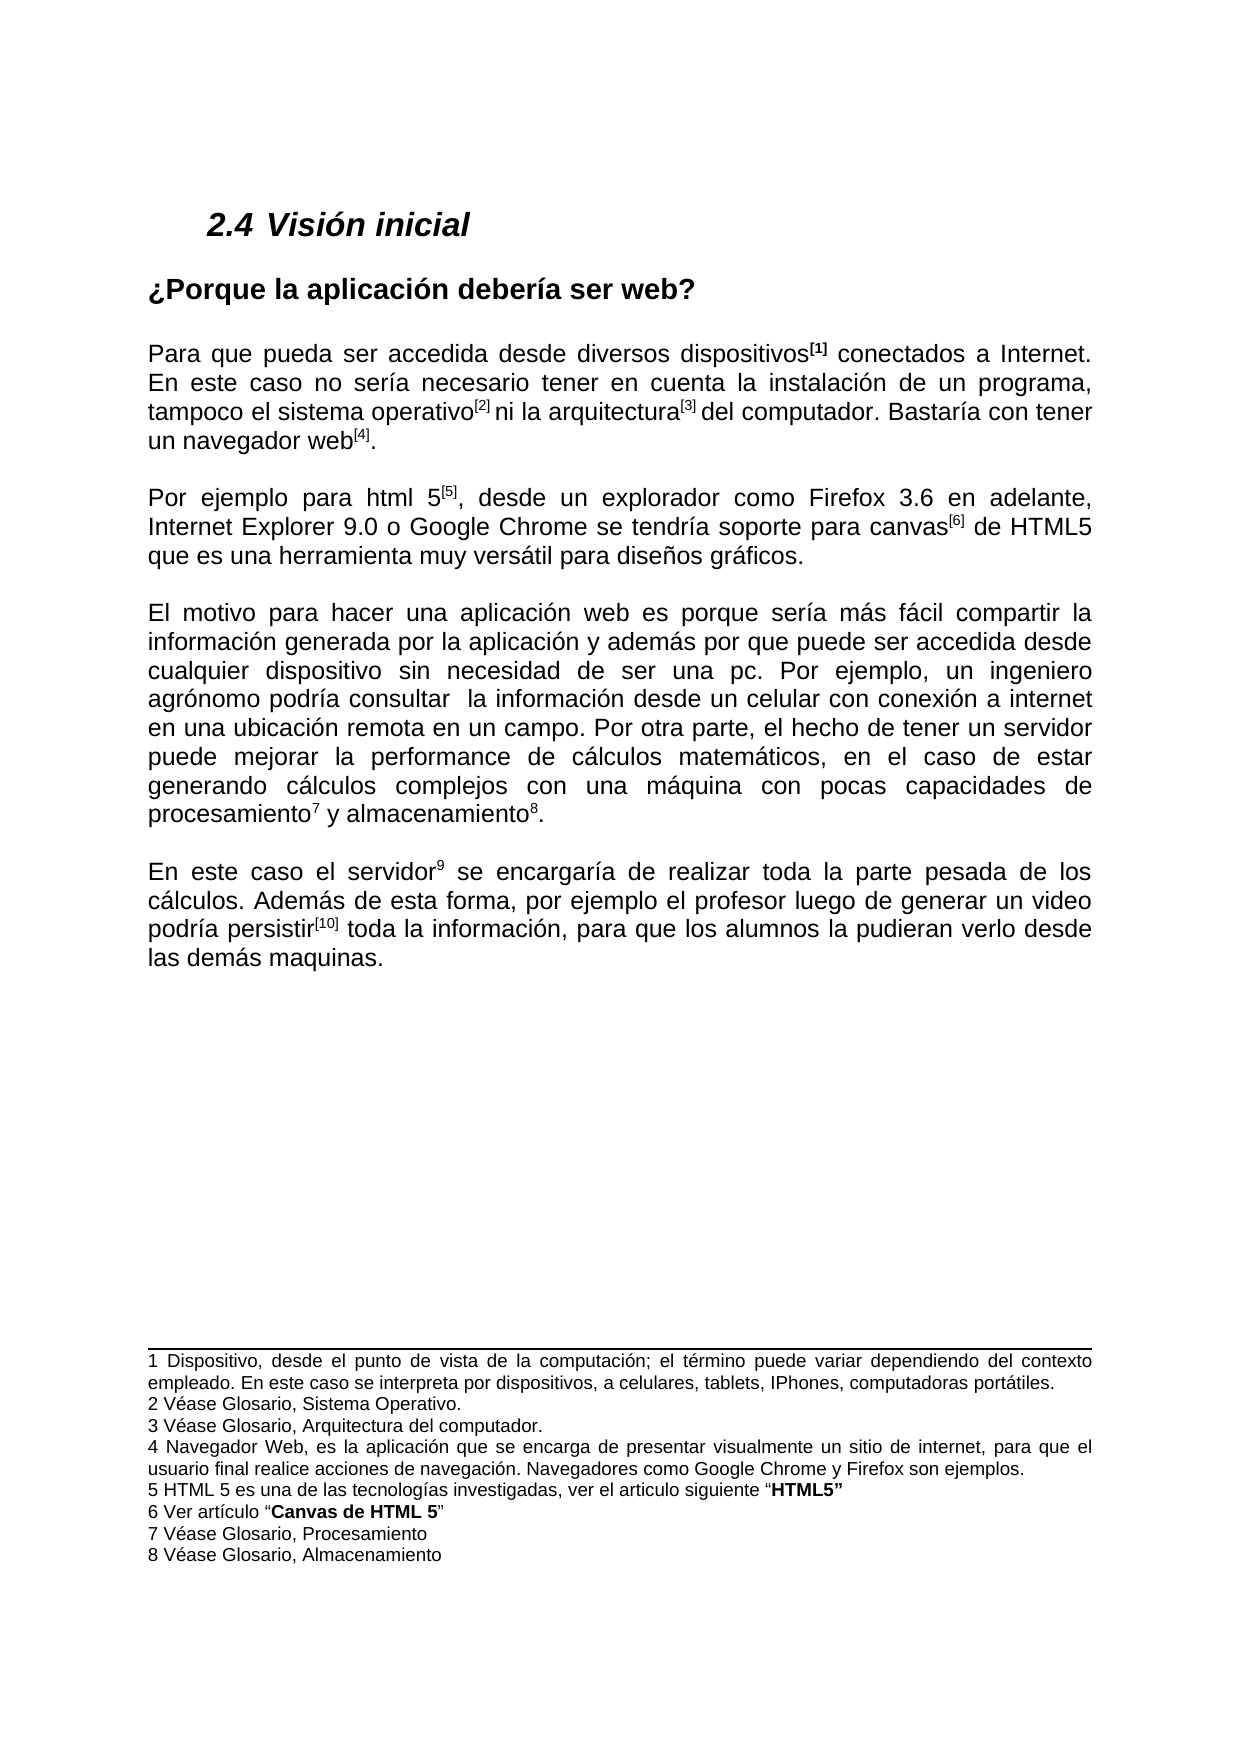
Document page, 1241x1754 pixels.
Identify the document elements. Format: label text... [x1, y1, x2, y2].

text 4 Navegador Web, es la aplicación que se encarga de presentar visualmente un sitio de internet, para que el usuario final realice acciones de navegación. Navegadores como Google Chrome y Firefox son ejemplos. [148, 1436, 1092, 1479]
text En este caso el servidor9 se encargaría de realizar toda la parte pesada de los cálculos. Además de esta forma, por ejemplo el profesor luego de generar un video podría persistir[10] toda la información, para que los alumnos la pudieran verlo desde las demás maquinas. [148, 857, 1092, 972]
subtitle Visión inicial [207, 205, 1092, 244]
text 6 Ver artículo “Canvas de HTML 5” [148, 1501, 1092, 1522]
text 1 Dispositivo, desde el punto de vista de la computación; el término puede variar dependiendo del contexto empleado. En este caso se interpreta por dispositivos, a celulares, tablets, IPhones, computadoras portátiles. [148, 1350, 1092, 1393]
text 7 Véase Glosario, Procesamiento [148, 1522, 1092, 1544]
text 5 HTML 5 es una de las tecnologías investigadas, ver el articulo siguiente “HTML5” [148, 1479, 1092, 1501]
text Por ejemplo para html 5[5], desde un explorador como Firefox 3.6 en adelante, Internet Explorer 9.0 o Google Chrome se tendría soporte para canvas[6] de HTML5 que es una herramienta muy versátil para diseños gráficos. [148, 483, 1092, 569]
text 8 Véase Glosario, Almacenamiento [148, 1544, 1092, 1566]
text 2 Véase Glosario, Sistema Operativo. [148, 1393, 1092, 1414]
text Para que pueda ser accedida desde diversos dispositivos[1] conectados a Internet. En este caso no sería necesario tener en cuenta la instalación de un programa, tampoco el sistema operativo[2] ni la arquitectura[3] del computador. Bastaría con tener un navegador web[4]. [148, 339, 1092, 454]
text El motivo para hacer una aplicación web es porque sería más fácil compartir la información generada por la aplicación y además por que puede ser accedida desde cualquier dispositivo sin necesidad de ser una pc. Por ejemplo, un ingeniero agrónomo podría consultar la información desde un celular con conexión a internet en una ubicación remota en un campo. Por otra parte, el hecho de tener un servidor puede mejorar la performance de cálculos matemáticos, en el caso de estar generando cálculos complejos con una máquina con pocas capacidades de procesamiento7 y almacenamiento8. [148, 598, 1092, 828]
text ¿Porque la aplicación debería ser web? [148, 272, 1092, 306]
text 3 Véase Glosario, Arquitectura del computador. [148, 1414, 1092, 1436]
